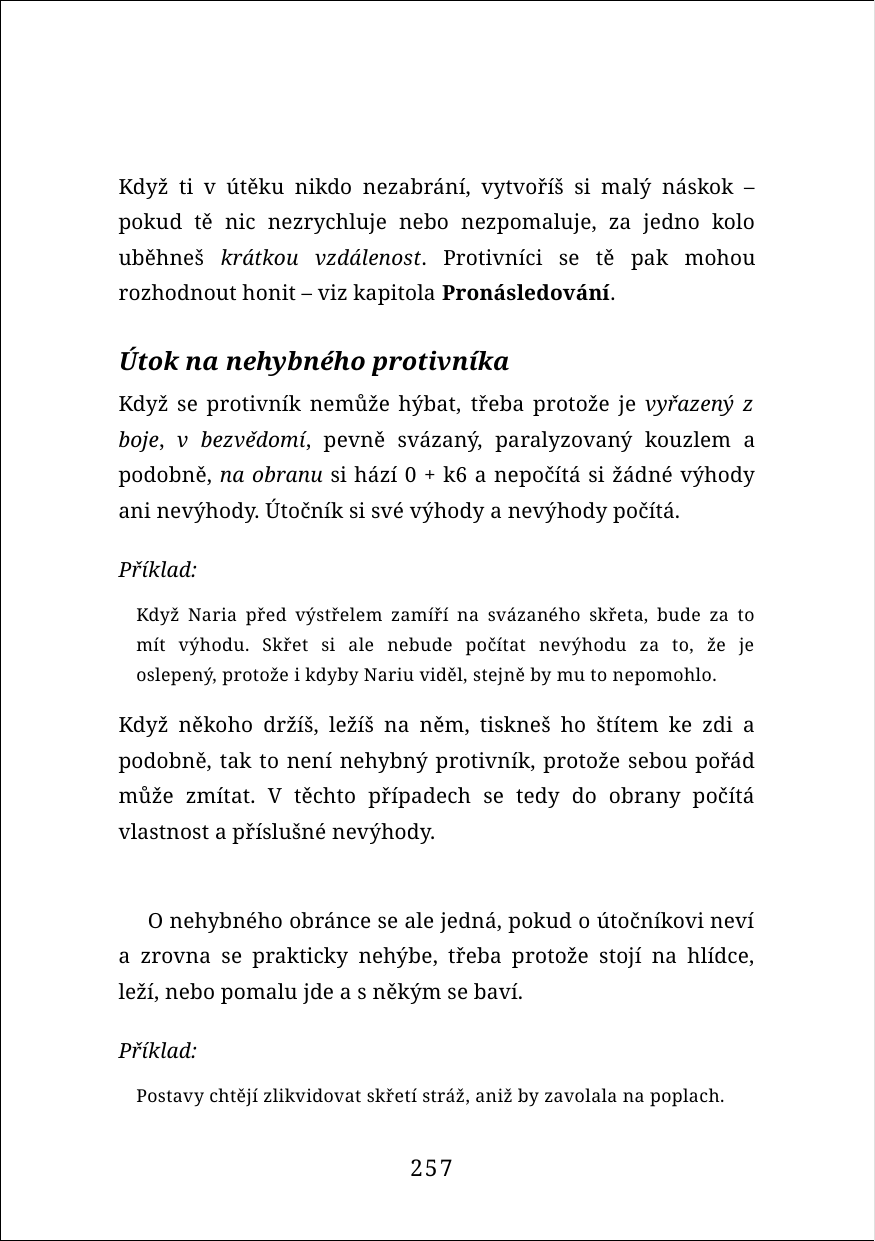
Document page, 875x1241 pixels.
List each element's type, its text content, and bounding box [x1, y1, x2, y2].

subtitle Útok na nehybného protivníka [118, 343, 756, 377]
text Příklad: [118, 1036, 756, 1064]
text O nehybného obránce se ale jedná, pokud o útočníkovi neví a zrovna se prakticky nehýbe, třeba protože stojí na hlídce, leží, nebo pomalu jde a s někým se baví. [118, 870, 756, 1005]
text Příklad: [118, 555, 756, 583]
text Když Naria před výstřelem zamíří na svázaného skřeta, bude za to mít výhodu. Skřet si ale nebude počítat nevýhodu za to, že je oslepený, protože i kdyby Nariu viděl, stejně by mu to nepomohlo. [136, 602, 756, 687]
text Když se protivník nemůže hýbat, třeba protože je vyřazený z boje, v bezvědomí, pevně svázaný, paralyzovaný kouzlem a podobně, na obranu si hází 0 + k6 a nepočítá si žádné výhody ani nevýhody. Útočník si své výhody a nevýhody počítá. [118, 389, 756, 524]
text Když ti v útěku nikdo nezabrání, vytvoříš si malý náskok – pokud tě nic nezrychluje nebo nezpomaluje, za jedno kolo uběhneš krátkou vzdálenost. Protivníci se tě pak mohou rozhodnout honit – viz kapitola Pronásledování. [118, 172, 756, 307]
text Když někoho držíš, ležíš na něm, tiskneš ho štítem ke zdi a podobně, tak to není nehybný protivník, protože sebou pořád může zmítat. V těchto případech se tedy do obrany počítá vlastnost a příslušné nevýhody. [118, 711, 756, 846]
text Postavy chtějí zlikvidovat skřetí stráž, aniž by zavolala na poplach. [136, 1083, 756, 1107]
